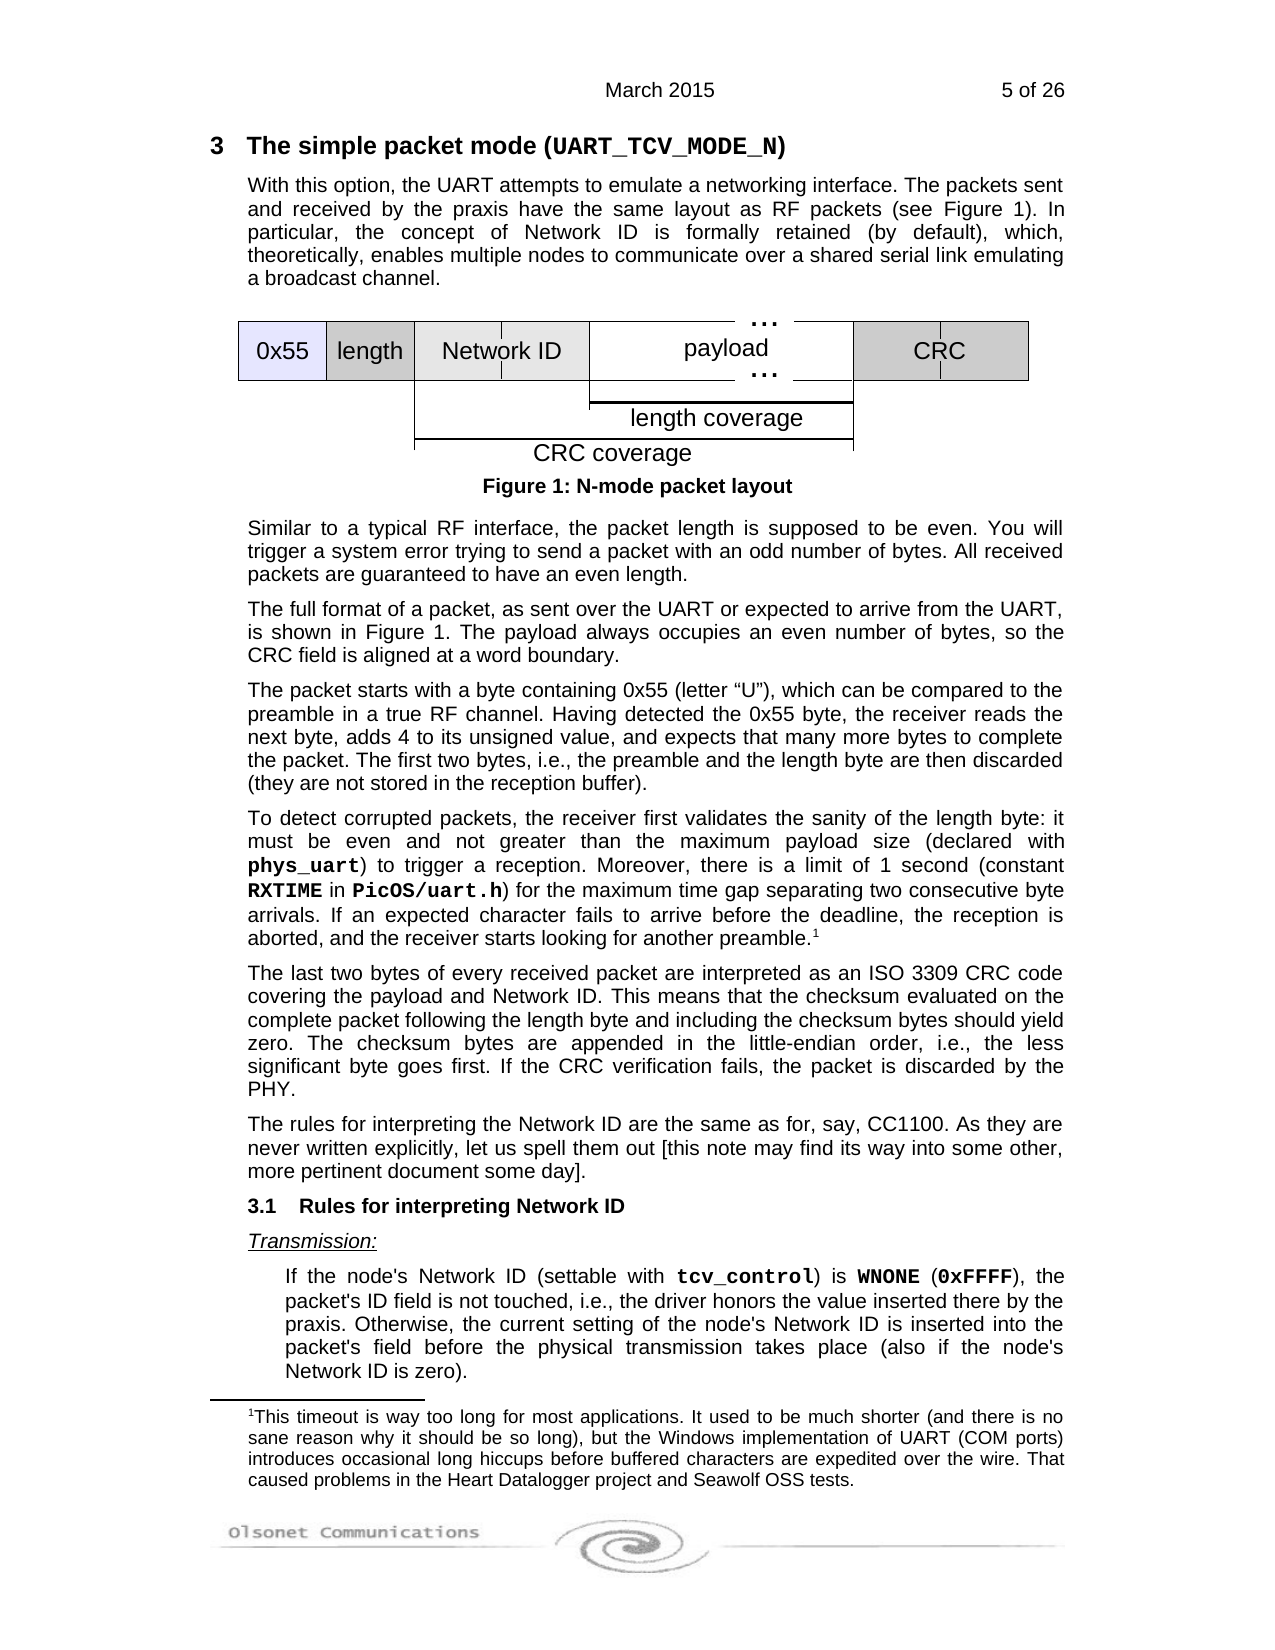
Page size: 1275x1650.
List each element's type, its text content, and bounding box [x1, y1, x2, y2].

text The rules for interpreting the Network ID are the same as for, say, CC1100. As they are never written explicitly, let us spell them out [this note may find its way into some other, more pertinent document some day]. [247, 1113, 1065, 1183]
text Similar to a typical RF interface, the packet length is supposed to be even. You will trigger a system error trying to send a packet with an odd number of bytes. All received packets are guaranteed to have an even length. [229, 302, 1065, 586]
picture [210, 1504, 1065, 1596]
text The full format of a packet, as sent over the UART or expected to arrive from the UART, is shown in Figure 1. The payload always occupies an even number of bytes, so the CRC field is aligned at a word boundary. [247, 597, 1065, 667]
text Figure 1: N-mode packet layout [229, 314, 1046, 498]
text The packet starts with a byte containing 0x55 (letter “U”), which can be compared to the preamble in a true RF channel. Having detected the 0x55 byte, the receiver reads the next byte, adds 4 to its unsigned value, and expects that many more bytes to complete the packet. The first two bytes, i.e., the preamble and the length byte are then discarded (they are not stored in the reception buffer). [247, 679, 1065, 795]
text This timeout is way too long for most applications. It used to be much shorter (and there is no sane reason why it should be so long), but the Windows implementation of UART (COM ports) introduces occasional long hiccups before buffered characters are expedited over the wire. That caused problems in the Heart Datalogger project and Seawolf OSS tests. [248, 1406, 1065, 1490]
text The last two bytes of every received packet are interpreted as an ISO 3309 CRC code covering the payload and Network ID. This means that the checksum evaluated on the complete packet following the length byte and including the checksum bytes should yield zero. The checksum bytes are appended in the little-endian order, i.e., the less significant byte goes first. If the CRC verification fails, the packet is discarded by the PHY. [247, 962, 1065, 1101]
text To detect corrupted packets, the receiver first validates the sanity of the length byte: it must be even and not greater than the maximum payload size (declared with phys_uart) to trigger a reception. Moreover, there is a limit of 1 second (constant RXTIME in PicOS/uart.h) for the maximum time gap separating two consecutive byte arrivals. If an expected character fails to arrive before the deadline, the reception is aborted, and the receiver starts looking for another preamble. [247, 807, 1065, 950]
subtitle The simple packet mode (UART_TCV_MODE_N) [210, 132, 1065, 162]
text With this option, the UART attempts to emulate a networking interface. The packets sent and received by the praxis have the same layout as RF packets (see Figure 1). In particular, the concept of Network ID is formally retained (by default), which, theoretically, enables multiple nodes to communicate over a shared serial link emulating a broadcast channel. [247, 174, 1065, 290]
subtitle Rules for interpreting Network ID [247, 1194, 1065, 1218]
text Transmission: [247, 1229, 1065, 1253]
text If the node's Network ID (settable with tcv_control) is WNONE (0xFFFF), the packet's ID field is not touched, i.e., the driver honors the value inserted there by the praxis. Otherwise, the current setting of the node's Network ID is inserted into the packet's field before the physical transmission takes place (also if the node's Network ID is zero). [285, 1264, 1065, 1382]
